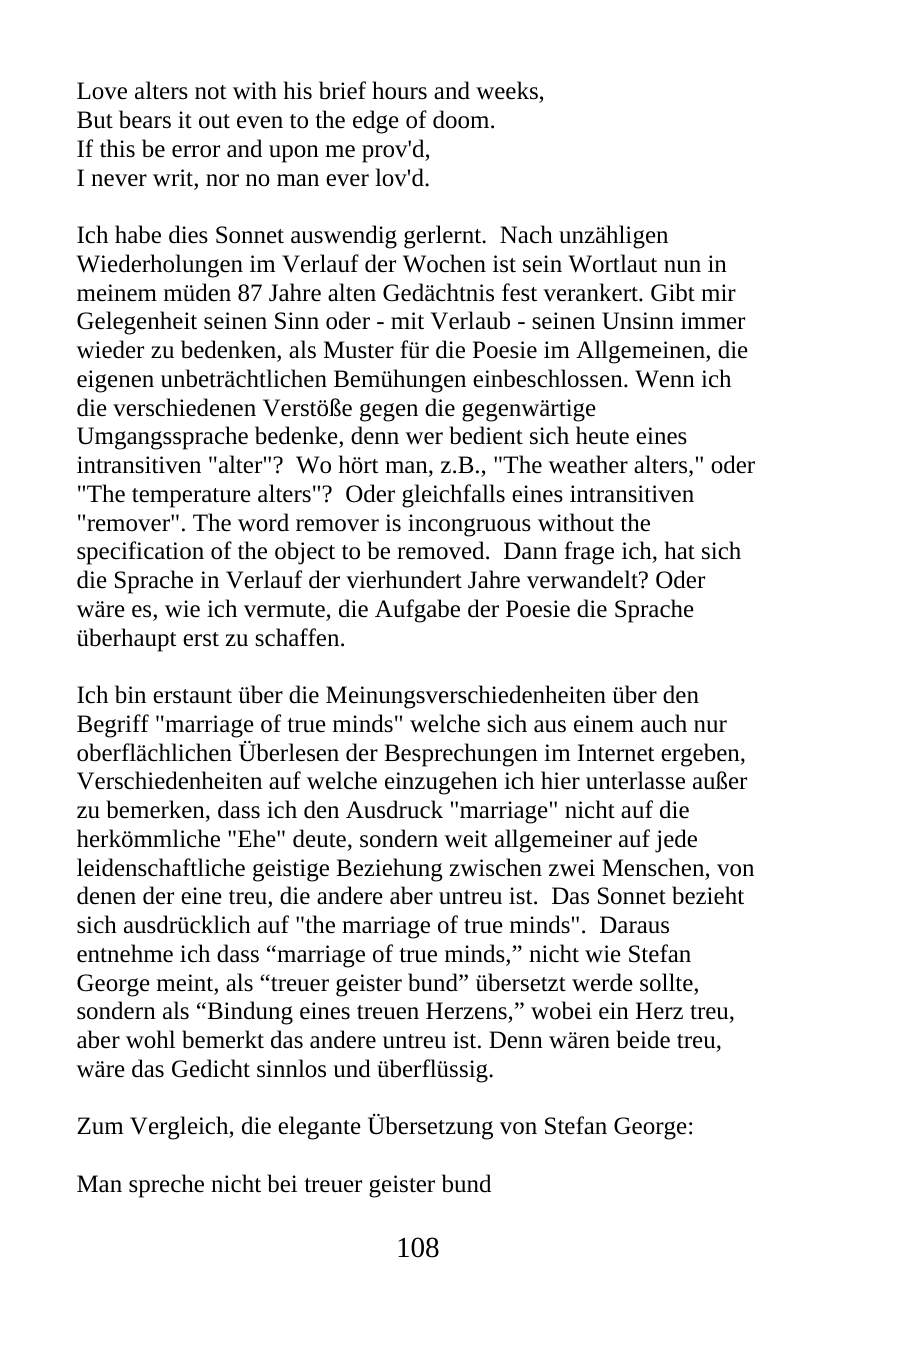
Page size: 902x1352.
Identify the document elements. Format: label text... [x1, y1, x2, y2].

text Man spreche nicht bei treuer geister bund [76, 1169, 759, 1198]
text I never writ, nor no man ever lov'd. [76, 163, 759, 191]
text Love alters not with his brief hours and weeks, [76, 76, 759, 105]
text Zum Vergleich, die elegante Übersetzung von Stefan George: [76, 1111, 759, 1140]
text If this be error and upon me prov'd, [76, 134, 759, 163]
text Ich habe dies Sonnet auswendig gerlernt. Nach unzähligen Wiederholungen im Verlauf der Wochen ist sein Wortlaut nun in meinem müden 87 Jahre alten Gedächtnis fest verankert. Gibt mir Gelegenheit seinen Sinn oder - mit Verlaub - seinen Unsinn immer wieder zu bedenken, als Muster für die Poesie im Allgemeinen, die eigenen unbeträchtlichen Bemühungen einbeschlossen. Wenn ich die verschiedenen Verstöße gegen die gegenwärtige Umgangssprache bedenke, denn wer bedient sich heute eines intransitiven "alter"? Wo hört man, z.B., "The weather alters," oder "The temperature alters"? Oder gleichfalls eines intransitiven "remover". The word remover is incongruous without the specification of the object to be removed. Dann frage ich, hat sich die Sprache in Verlauf der vierhundert Jahre verwandelt? Oder wäre es, wie ich vermute, die Aufgabe der Poesie die Sprache überhaupt erst zu schaffen. [76, 220, 759, 651]
text Ich bin erstaunt über die Meinungsverschiedenheiten über den Begriff "marriage of true minds" welche sich aus einem auch nur oberflächlichen Überlesen der Besprechungen im Internet ergeben, Verschiedenheiten auf welche einzugehen ich hier unterlasse außer zu bemerken, dass ich den Ausdruck "marriage" nicht auf die herkömmliche "Ehe" deute, sondern weit allgemeiner auf jede leidenschaftliche geistige Beziehung zwischen zwei Menschen, von denen der eine treu, die andere aber untreu ist. Das Sonnet bezieht sich ausdrücklich auf "the marriage of true minds". Daraus entnehme ich dass “marriage of true minds,” nicht wie Stefan George meint, als “treuer geister bund” übersetzt werde sollte, sondern als “Bindung eines treuen Herzens,” wobei ein Herz treu, aber wohl bemerkt das andere untreu ist. Denn wären beide treu, wäre das Gedicht sinnlos und überflüssig. [76, 680, 759, 1083]
text But bears it out even to the edge of doom. [76, 105, 759, 134]
